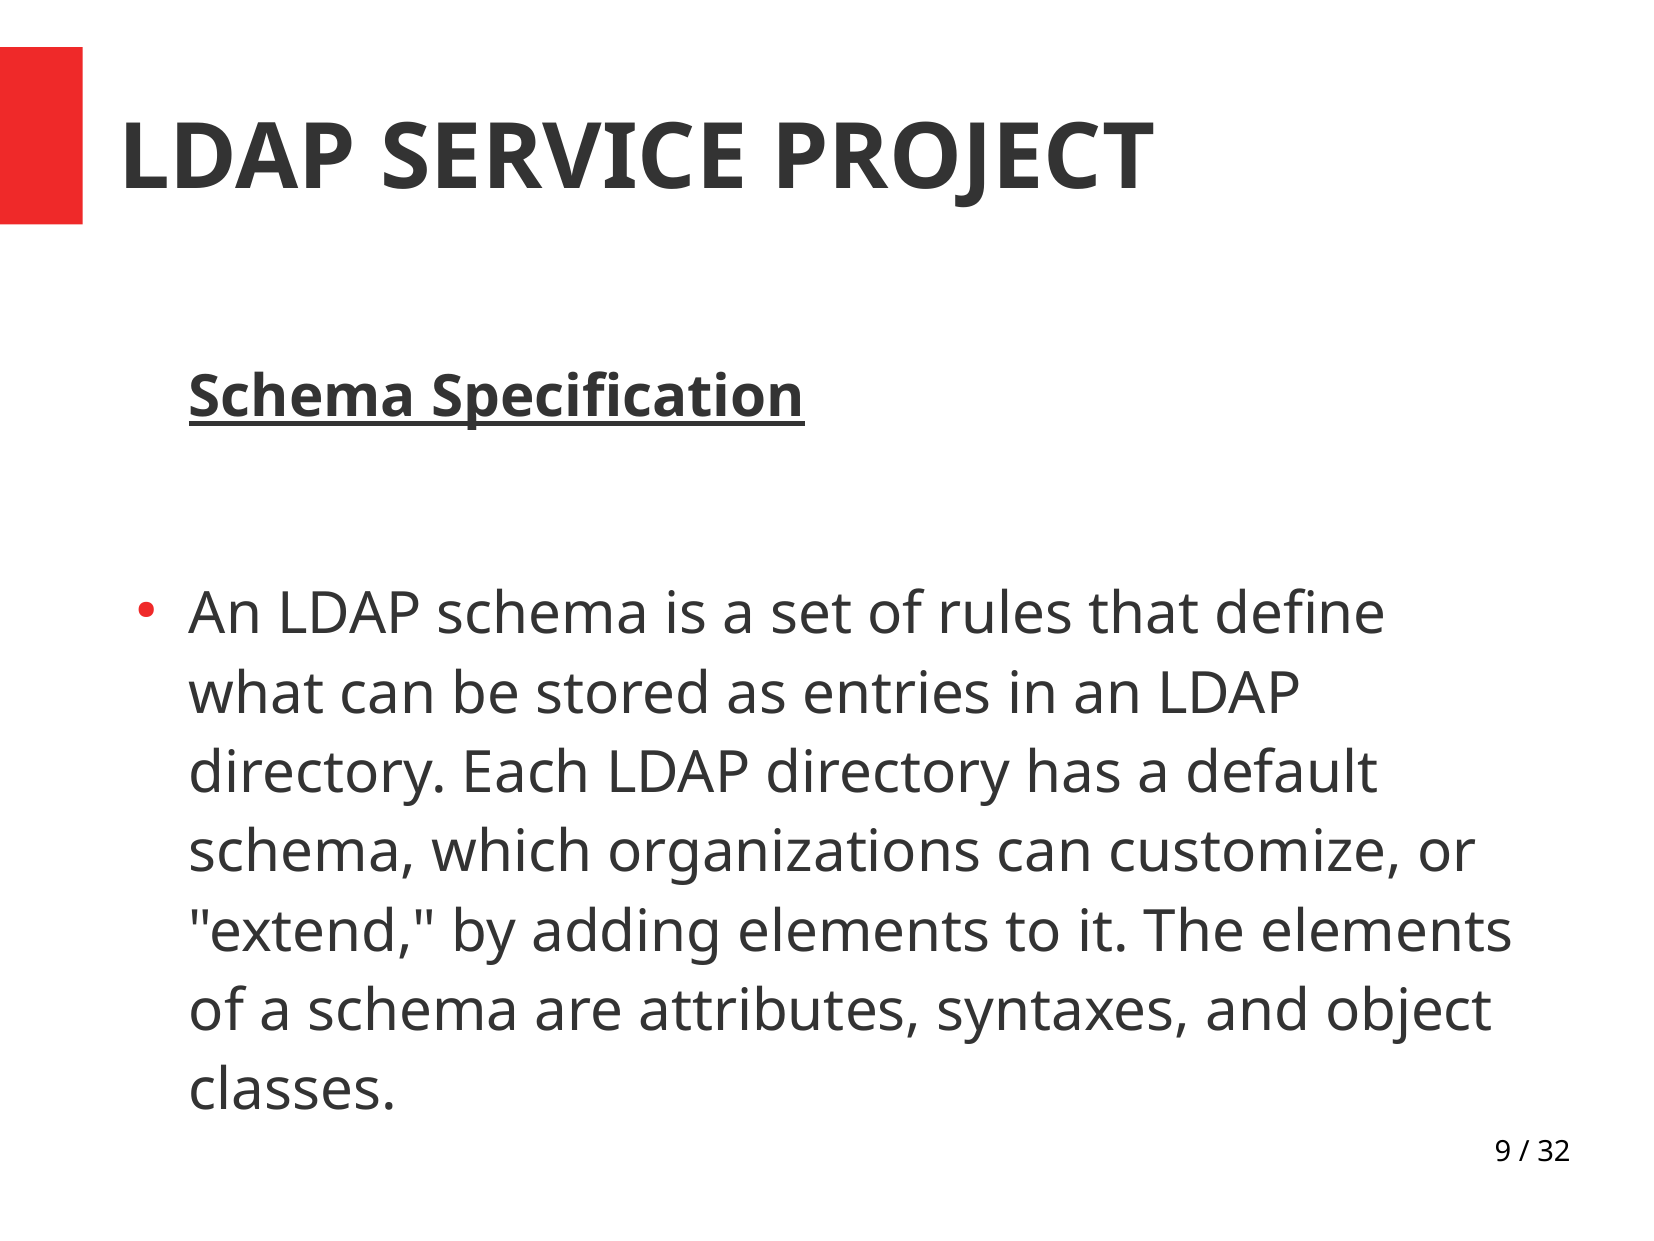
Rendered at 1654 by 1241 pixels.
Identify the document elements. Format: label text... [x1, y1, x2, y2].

title LDAP SERVICE PROJECT [118, 49, 1571, 257]
text_box [118, 354, 1536, 1074]
